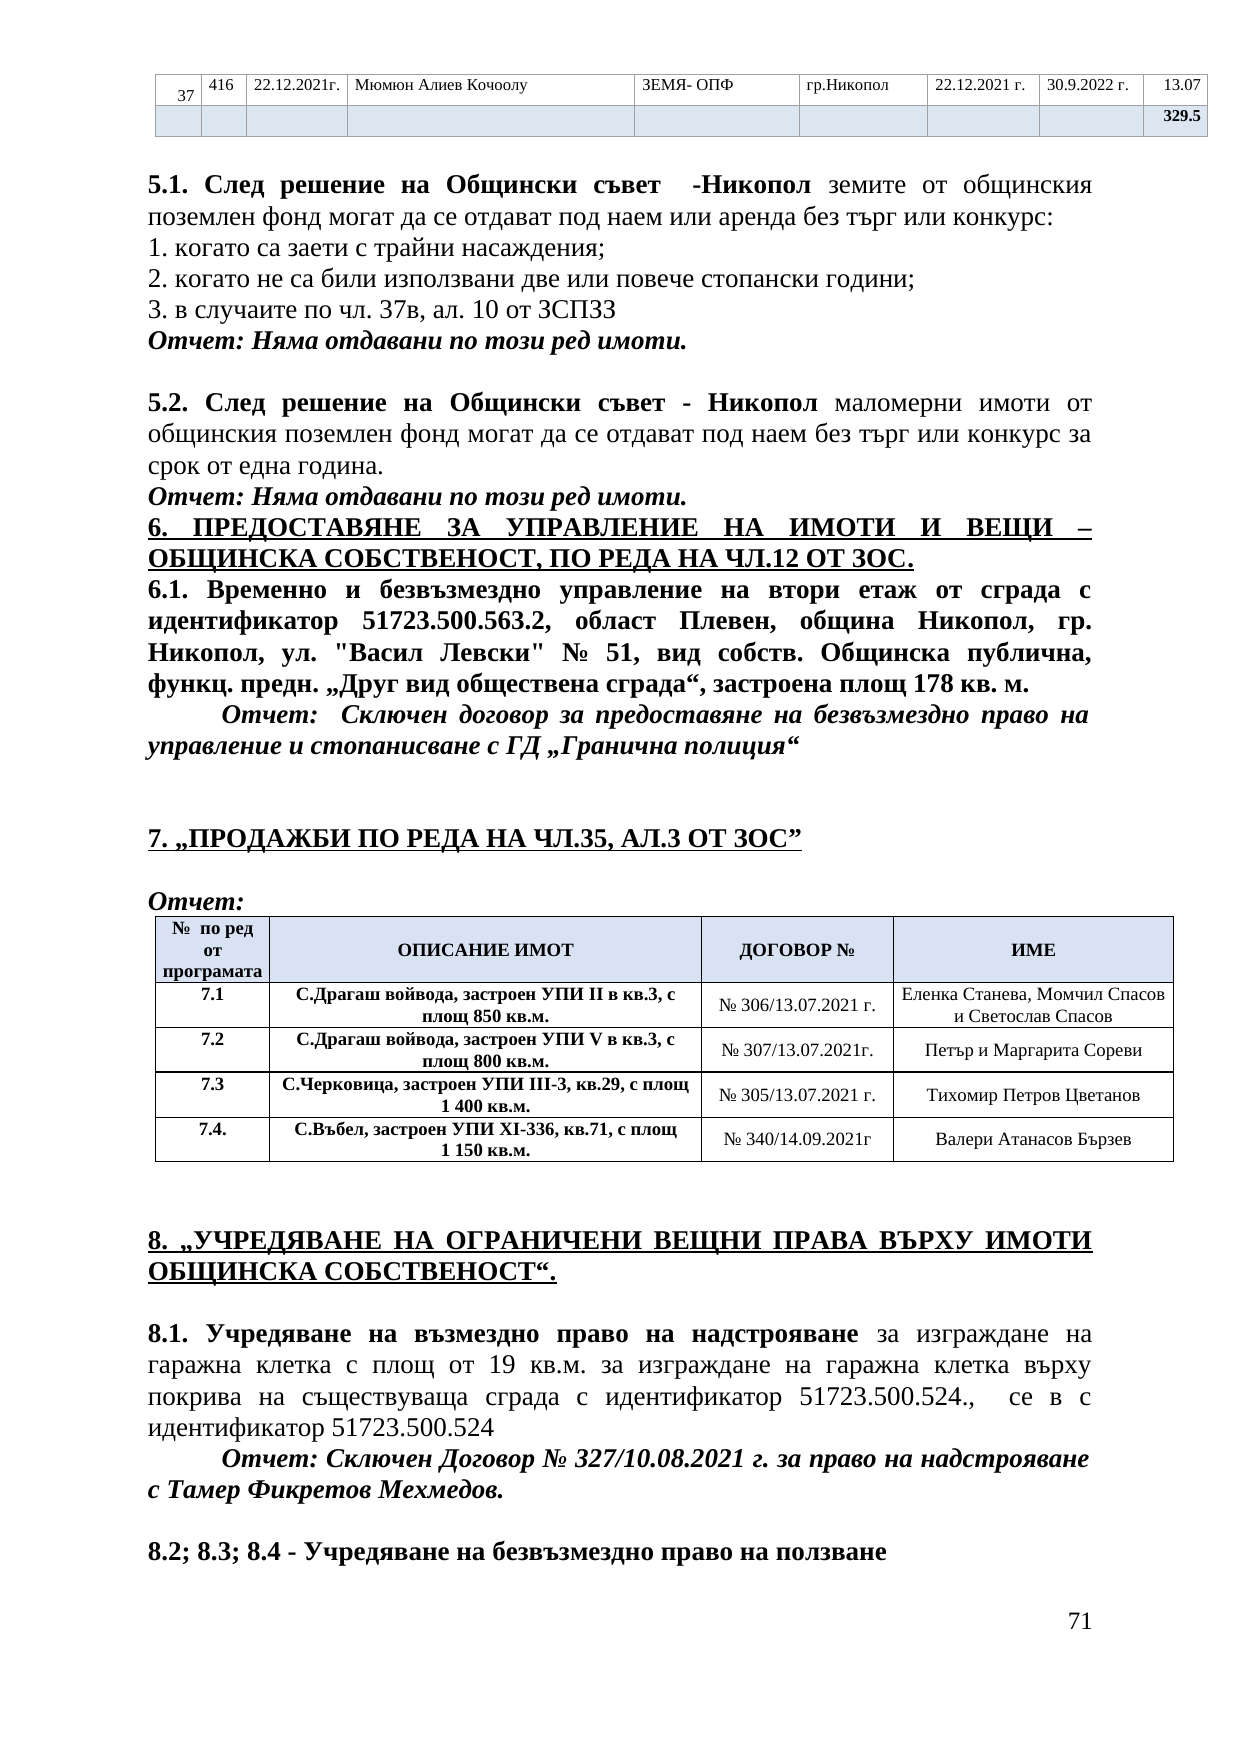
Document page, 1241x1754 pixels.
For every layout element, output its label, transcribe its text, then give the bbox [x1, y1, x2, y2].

table_cell 22.12.2021 г. [928, 75, 1039, 105]
text Отчет: Сключен договор за предоставяне на безвъзмездно право на управление и стопанисване с ГД „Гранична полиция“ [148, 698, 1093, 760]
table_cell ЗЕМЯ- ОПФ [635, 75, 799, 105]
table_cell Еленка Станева, Момчил Спасов и Светослав Спасов [894, 983, 1173, 1027]
table_cell [202, 106, 246, 136]
table_cell Мюмюн Алиев Кочоолу [348, 75, 634, 105]
text Отчет: Сключен Договор № 327/10.08.2021 г. за право на надстрояване с Тамер Фикретов Мехмедов. [148, 1442, 1093, 1504]
table_cell гр.Никопол [800, 75, 927, 105]
table_header ДОГОВОР № [702, 917, 893, 982]
table_cell 13.07 [1144, 75, 1207, 105]
table_cell 30.9.2022 г. [1040, 75, 1143, 105]
table_cell Валери Атанасов Бързев [894, 1118, 1173, 1161]
text 8.1. Учредяване на възмездно право на надстрояване за изграждане на гаражна клетка с площ от 19 кв.м. за изграждане на гаражна клетка върху покрива на съществуваща сграда с идентификатор 51723.500.524., се в с идентификатор 51723.500.524 [148, 1317, 1093, 1442]
table_cell С.Драгаш войвода, застроен УПИ V в кв.3, с площ 800 кв.м. [270, 1028, 701, 1071]
text 7. „ПРОДАЖБИ ПО РЕДА НА ЧЛ.35, АЛ.3 ОТ ЗОС” [148, 822, 1093, 854]
table_cell [635, 106, 799, 136]
table_cell 22.12.2021г. [247, 75, 347, 105]
table_cell № 307/13.07.2021г. [702, 1028, 893, 1071]
table_cell Тихомир Петров Цветанов [894, 1073, 1173, 1117]
text 8. „УЧРЕДЯВАНЕ НА ОГРАНИЧЕНИ ВЕЩНИ ПРАВА ВЪРХУ ИМОТИ [148, 1224, 1093, 1251]
text 1. когато са заети с трайни насаждения; [148, 231, 1093, 262]
table_cell С.Черковица, застроен УПИ III-3, кв.29, с площ 1 400 кв.м. [270, 1073, 701, 1117]
table_cell 329.5 [1144, 106, 1207, 136]
table_cell 416 [202, 75, 246, 105]
text ОБЩИНСКА СОБСТВЕНОСТ“. [148, 1253, 1093, 1286]
table_cell № 340/14.09.2021г [702, 1118, 893, 1161]
table_header ИМЕ [894, 917, 1173, 982]
table_header ОПИСАНИЕ ИМОТ [270, 917, 701, 982]
text 6.1. Временно и безвъзмездно управление на втори етаж от сграда с идентификатор 51723.500.563.2, област Плевен, община Никопол, гр. Никопол, ул. "Васил Левски" № 51, вид собств. Общинска публична, функц. предн. „Друг вид обществена сграда“, застроена площ 178 кв. м. [148, 573, 1093, 698]
text Отчет: Няма отдавани по този ред имоти. [148, 480, 1093, 511]
table_cell № 305/13.07.2021 г. [702, 1073, 893, 1117]
text Отчет: Няма отдавани по този ред имоти. [148, 324, 1093, 355]
table_cell 7.2 [156, 1028, 269, 1071]
table_cell [1040, 106, 1143, 136]
text 5.2. След решение на Общински съвет - Никопол маломерни имоти от общинския поземлен фонд могат да се отдават под наем без търг или конкурс за срок от една година. [148, 386, 1093, 480]
table_cell Петър и Маргарита Сореви [894, 1028, 1173, 1071]
text 2. когато не са били използвани две или повече стопански години; [148, 262, 1093, 293]
table_header № по ред от програмата [156, 917, 269, 982]
text Отчет: [148, 885, 1093, 916]
text 5.1. След решение на Общински съвет -Никопол земите от общинския поземлен фонд могат да се отдават под наем или аренда без търг или конкурс: [148, 168, 1093, 231]
text 6. ПРЕДОСТАВЯНЕ ЗА УПРАВЛЕНИЕ НА ИМОТИ И ВЕЩИ – ОБЩИНСКА СОБСТВЕНОСТ, ПО РЕДА НА ЧЛ.12 ОТ ЗОС. [148, 511, 1093, 573]
table_cell [928, 106, 1039, 136]
table_cell № 306/13.07.2021 г. [702, 983, 893, 1027]
table_cell 7.3 [156, 1073, 269, 1117]
table_cell [156, 106, 201, 136]
table_cell С.Въбел, застроен УПИ XI-336, кв.71, с площ 1 150 кв.м. [270, 1118, 701, 1161]
table_cell 37 [156, 75, 201, 105]
table_cell [800, 106, 927, 136]
text 3. в случаите по чл. 37в, ал. 10 от ЗСПЗЗ [148, 293, 1093, 324]
table_cell С.Драгаш войвода, застроен УПИ II в кв.3, с площ 850 кв.м. [270, 983, 701, 1027]
table_cell 7.4. [156, 1118, 269, 1161]
table_cell [247, 106, 347, 136]
table_cell [348, 106, 634, 136]
table_cell 7.1 [156, 983, 269, 1027]
text 8.2; 8.3; 8.4 - Учредяване на безвъзмездно право на ползване [148, 1536, 1093, 1567]
